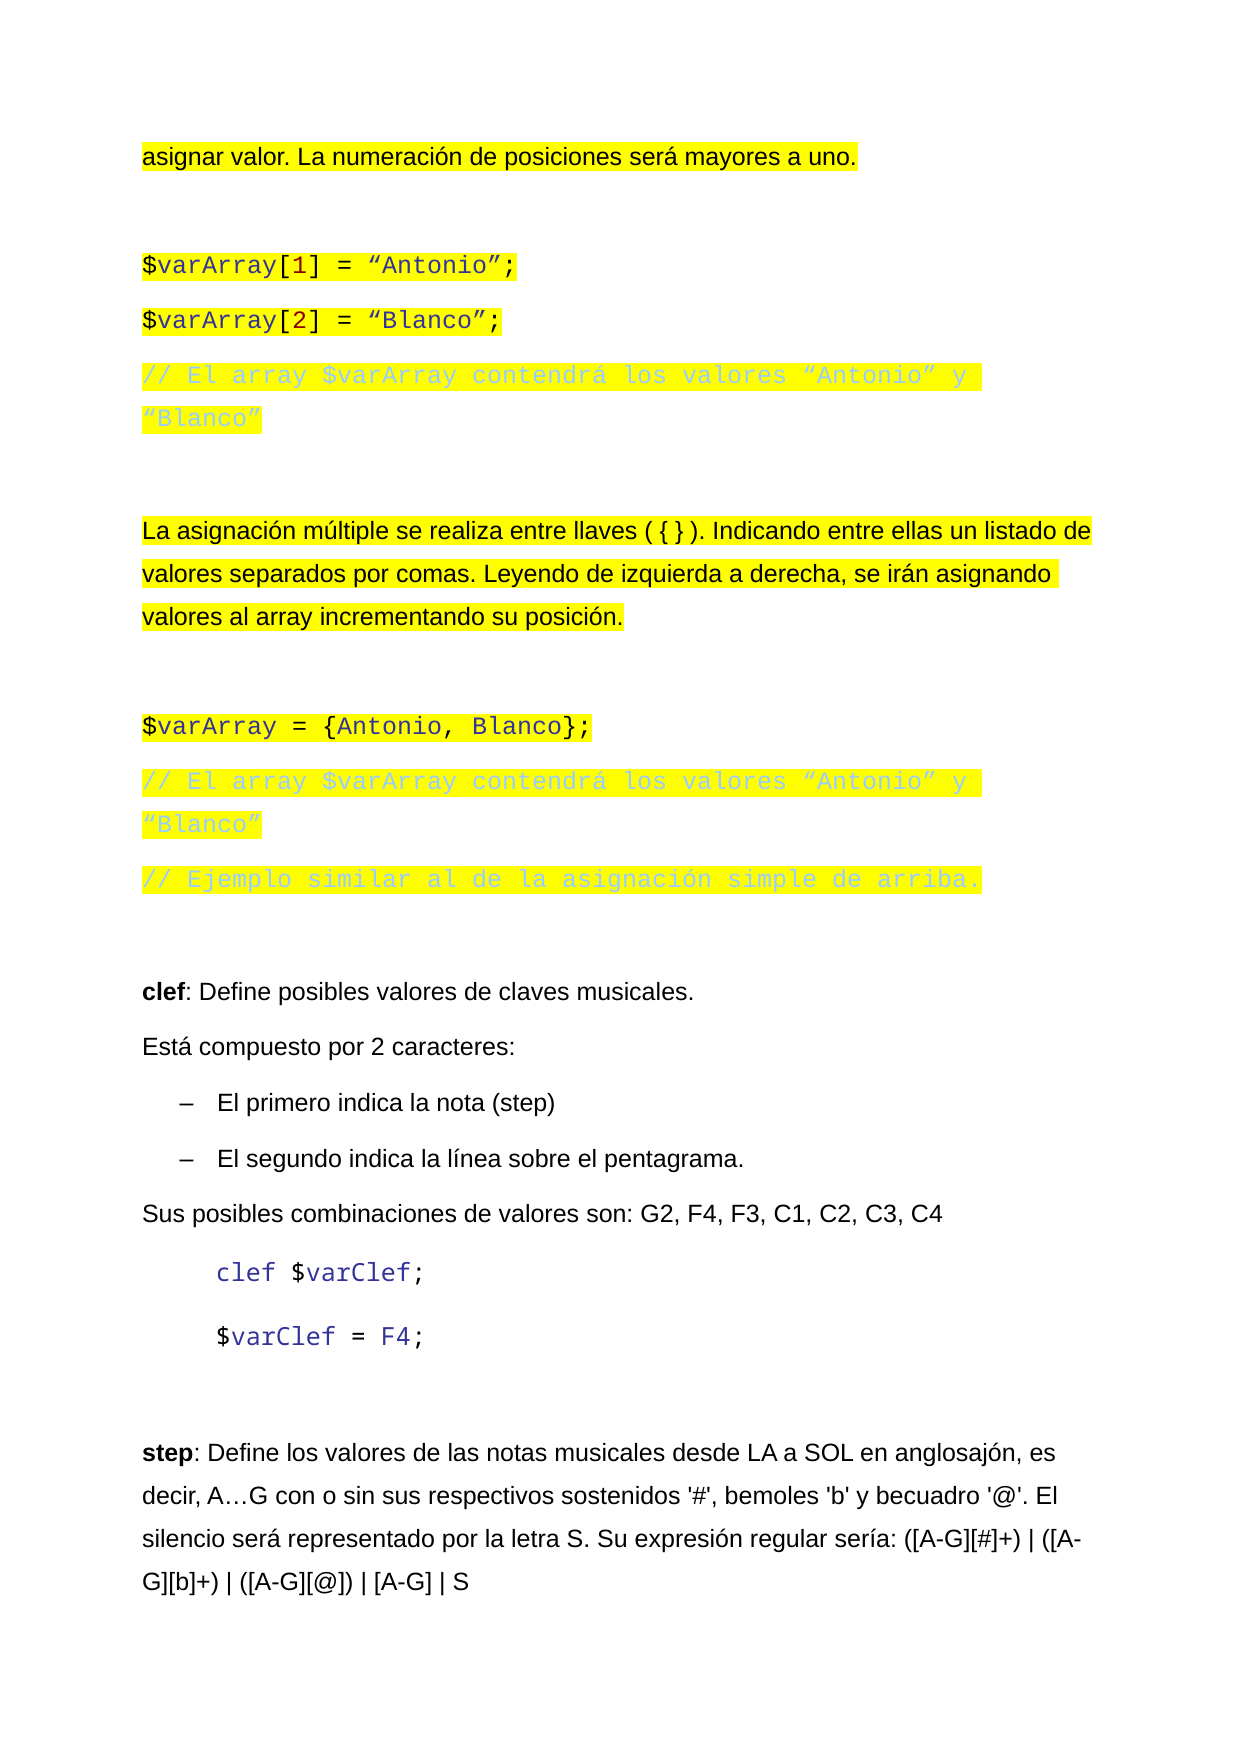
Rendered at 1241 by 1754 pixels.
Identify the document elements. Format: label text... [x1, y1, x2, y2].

text La asignación múltiple se realiza entre llaves ( { } ). Indicando entre ellas un listado de valores separados por comas. Leyendo de izquierda a derecha, se irán asignando valores al array incrementando su posición. [142, 516, 1098, 631]
text step: Define los valores de las notas musicales desde LA a SOL en anglosajón, es decir, A…G con o sin sus respectivos sostenidos '#', bemoles 'b' y becuadro '@'. El silencio será representado por la letra S. Su expresión regular sería: ([A-G][#]+) | ([A-G][b]+) | ([A-G][@]) | [A-G] | S [142, 1438, 1098, 1596]
text // El array $varArray contendrá los valores “Antonio” y “Blanco” [142, 769, 1098, 839]
text $varArray = {Antonio, Blanco}; [142, 714, 1098, 742]
text clef: Define posibles valores de claves musicales. [142, 977, 1098, 1006]
text $varArray[1] = “Antonio”; [142, 253, 1098, 281]
text // Ejemplo similar al de la asignación simple de arriba. [142, 866, 1098, 894]
text // El array $varArray contendrá los valores “Antonio” y “Blanco” [142, 363, 1098, 434]
text clef $varClef; [142, 1255, 1098, 1289]
text $varArray[2] = “Blanco”; [142, 308, 1098, 336]
text $varClef = F4; [142, 1319, 1098, 1353]
list El segundo indica la línea sobre el pentagrama. [179, 1144, 1098, 1173]
text Está compuesto por 2 caracteres: [142, 1032, 1098, 1061]
text asignar valor. La numeración de posiciones será mayores a uno. [142, 142, 1098, 171]
text Sus posibles combinaciones de valores son: G2, F4, F3, C1, C2, C3, C4 [142, 1199, 1098, 1228]
list El primero indica la nota (step) [179, 1088, 1098, 1117]
